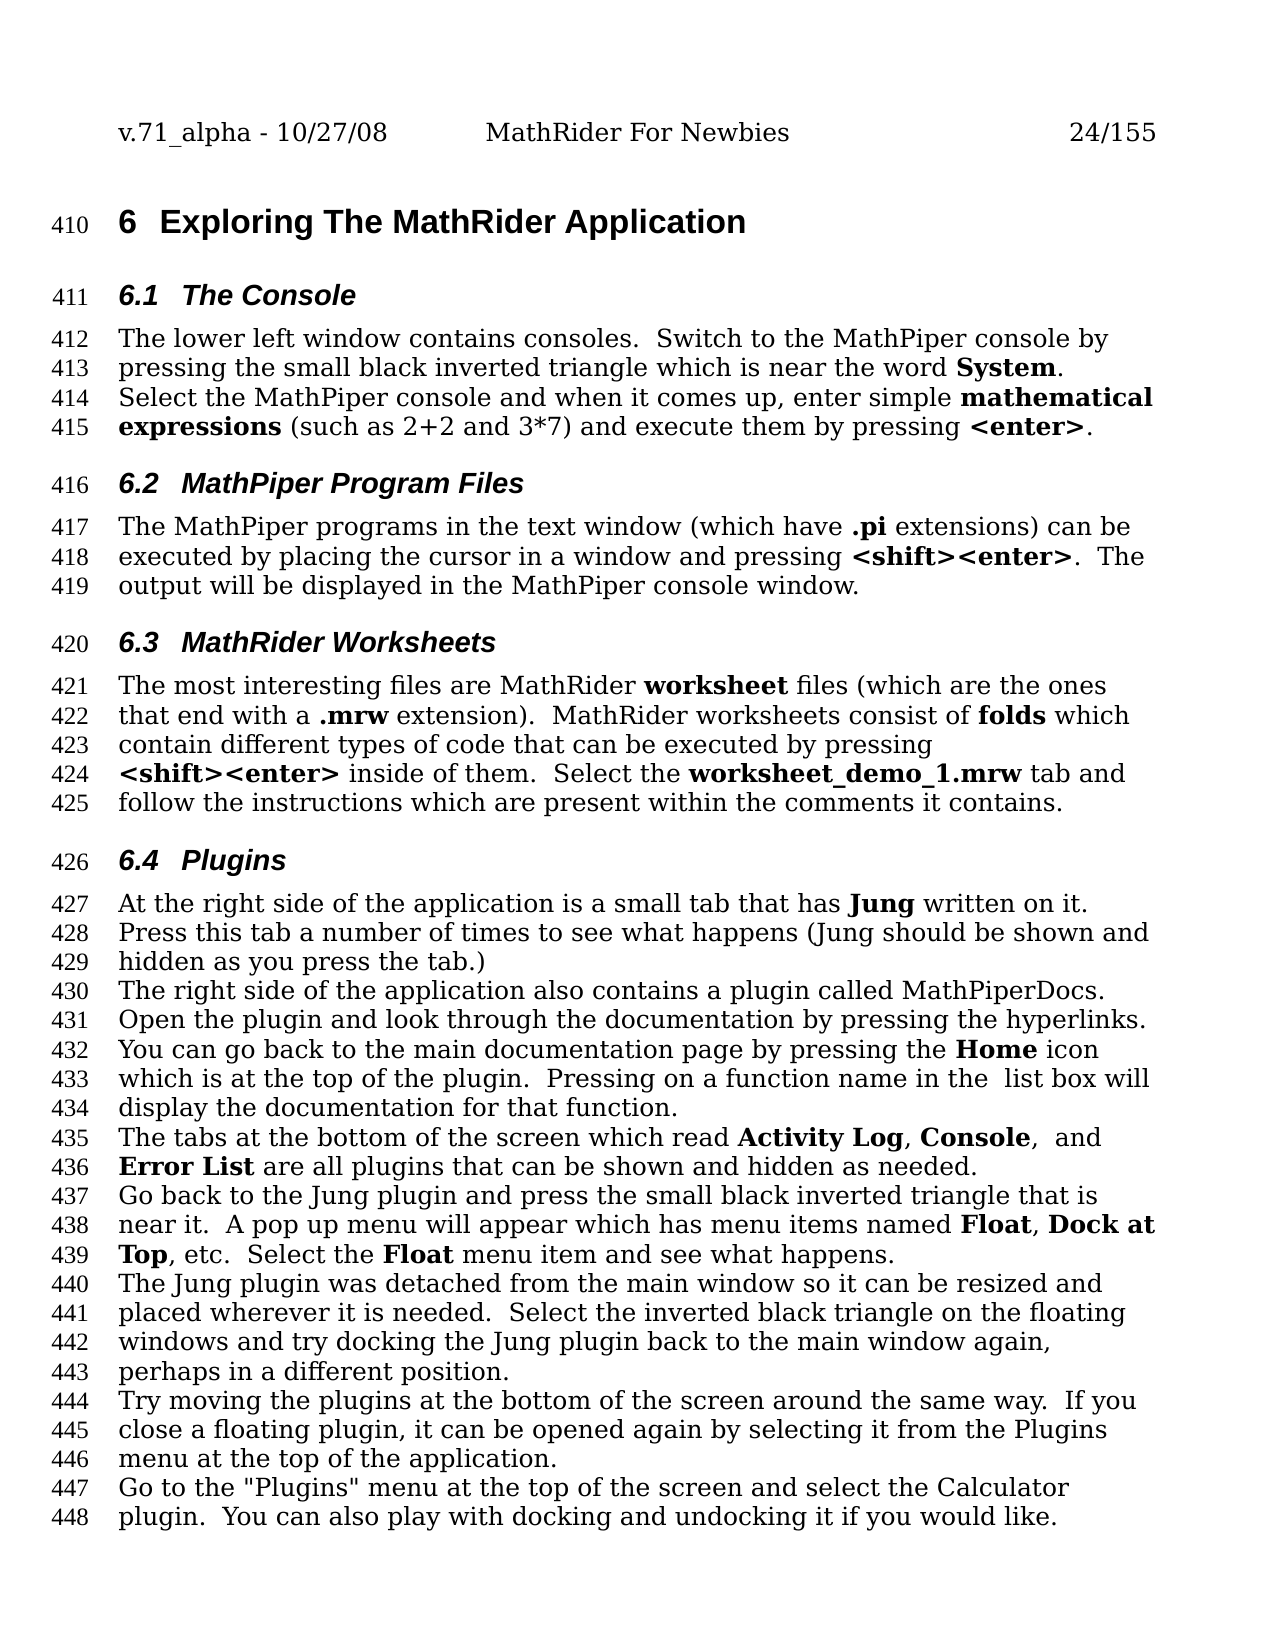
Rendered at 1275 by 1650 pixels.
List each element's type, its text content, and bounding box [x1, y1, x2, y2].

subtitle Exploring The MathRider Application [118, 202, 1157, 240]
text The MathPiper programs in the text window (which have .pi extensions) can be executed by placing the cursor in a window and pressing <shift><enter>. The output will be displayed in the MathPiper console window. [118, 512, 1157, 600]
subtitle MathPiper Program Files [118, 466, 1157, 500]
text The Jung plugin was detached from the main window so it can be resized and placed wherever it is needed. Select the inverted black triangle on the floating windows and try docking the Jung plugin back to the main window again, perhaps in a different position. [118, 1269, 1157, 1386]
text The lower left window contains consoles. Switch to the MathPiper console by pressing the small black inverted triangle which is near the word System. Select the MathPiper console and when it comes up, enter simple mathematical expressions (such as 2+2 and 3*7) and execute them by pressing <enter>. [118, 324, 1157, 441]
text Go back to the Jung plugin and press the small black inverted triangle that is near it. A pop up menu will appear which has menu items named Float, Dock at Top, etc. Select the Float menu item and see what happens. [118, 1181, 1157, 1269]
text At the right side of the application is a small tab that has Jung written on it. Press this tab a number of times to see what happens (Jung should be shown and hidden as you press the tab.) [118, 889, 1157, 976]
text Try moving the plugins at the bottom of the screen around the same way. If you close a floating plugin, it can be opened again by selecting it from the Plugins menu at the top of the application. [118, 1386, 1157, 1473]
subtitle Plugins [118, 843, 1157, 876]
subtitle MathRider Worksheets [118, 625, 1157, 659]
text The most interesting files are MathRider worksheet files (which are the ones that end with a .mrw extension). MathRider worksheets consist of folds which contain different types of code that can be executed by pressing <shift><enter> inside of them. Select the worksheet_demo_1.mrw tab and follow the instructions which are present within the comments it contains. [118, 671, 1157, 818]
text The right side of the application also contains a plugin called MathPiperDocs. Open the plugin and look through the documentation by pressing the hyperlinks. You can go back to the main documentation page by pressing the Home icon which is at the top of the plugin. Pressing on a function name in the list box will display the documentation for that function. [118, 976, 1157, 1122]
text The tabs at the bottom of the screen which read Activity Log, Console, and Error List are all plugins that can be shown and hidden as needed. [118, 1122, 1157, 1181]
text Go to the "Plugins" menu at the top of the screen and select the Calculator plugin. You can also play with docking and undocking it if you would like. [118, 1473, 1157, 1532]
subtitle The Console [118, 278, 1157, 311]
